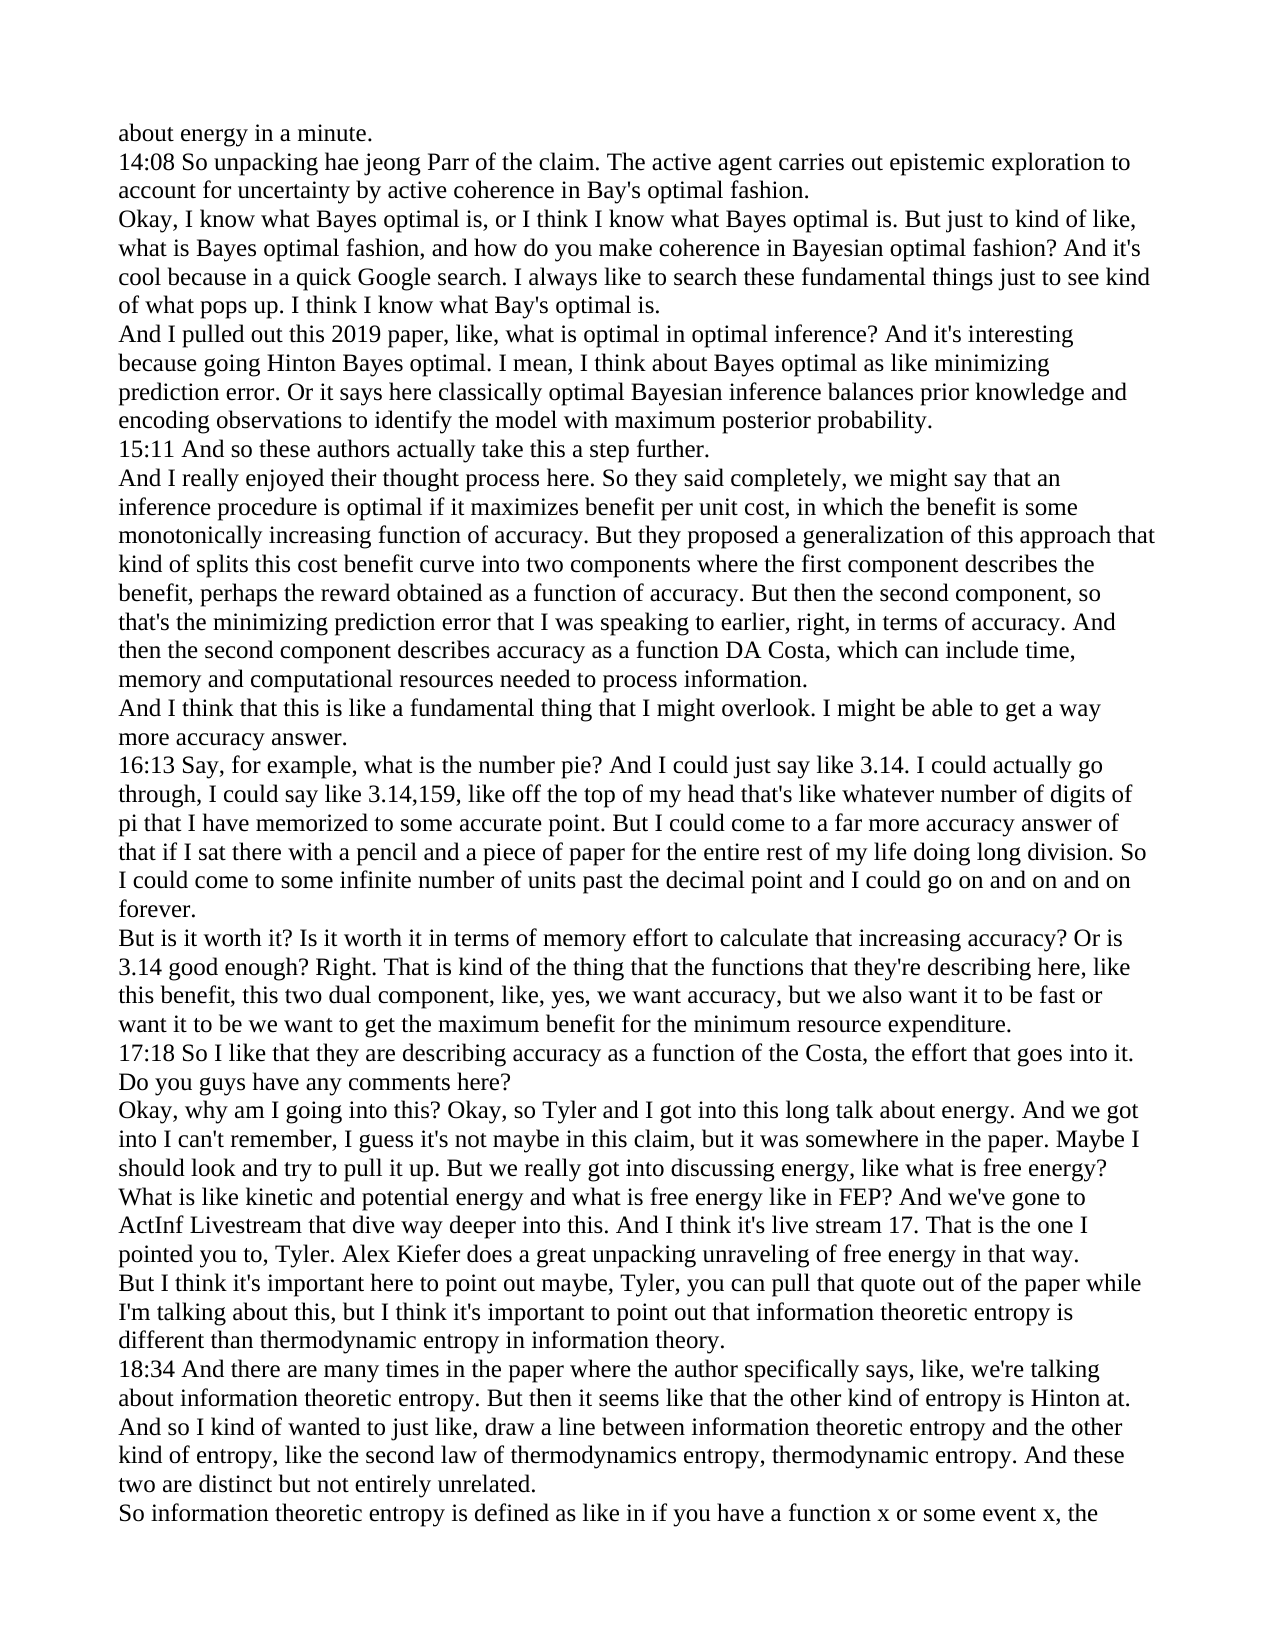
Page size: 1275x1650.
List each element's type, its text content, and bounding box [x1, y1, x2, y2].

text But I think it's important here to point out maybe, Tyler, you can pull that quote out of the paper while I'm talking about this, but I think it's important to point out that information theoretic entropy is different than thermodynamic entropy in information theory. [118, 1268, 1157, 1354]
text 18:34 And there are many times in the paper where the author specifically says, like, we're talking about information theoretic entropy. But then it seems like that the other kind of entropy is Hinton at. And so I kind of wanted to just like, draw a line between information theoretic entropy and the other kind of entropy, like the second law of thermodynamics entropy, thermodynamic entropy. And these two are distinct but not entirely unrelated. [118, 1354, 1157, 1498]
text 14:08 So unpacking hae jeong Parr of the claim. The active agent carries out epistemic exploration to account for uncertainty by active coherence in Bay's optimal fashion. [118, 147, 1157, 204]
text 15:11 And so these authors actually take this a step further. [118, 434, 1157, 463]
text So information theoretic entropy is defined as like in if you have a function x or some event x, the [118, 1498, 1157, 1527]
text And I pulled out this 2019 paper, like, what is optimal in optimal inference? And it's interesting because going Hinton Bayes optimal. I mean, I think about Bayes optimal as like minimizing prediction error. Or it says here classically optimal Bayesian inference balances prior knowledge and encoding observations to identify the model with maximum posterior probability. [118, 319, 1157, 434]
text Okay, I know what Bayes optimal is, or I think I know what Bayes optimal is. But just to kind of like, what is Bayes optimal fashion, and how do you make coherence in Bayesian optimal fashion? And it's cool because in a quick Google search. I always like to search these fundamental things just to see kind of what pops up. I think I know what Bay's optimal is. [118, 204, 1157, 319]
text What is like kinetic and potential energy and what is free energy like in FEP? And we've gone to ActInf Livestream that dive way deeper into this. And I think it's live stream 17. That is the one I pointed you to, Tyler. Alex Kiefer does a great unpacking unraveling of free energy in that way. [118, 1182, 1157, 1268]
text 17:18 So I like that they are describing accuracy as a function of the Costa, the effort that goes into it. Do you guys have any comments here? [118, 1038, 1157, 1096]
text And I think that this is like a fundamental thing that I might overlook. I might be able to get a way more accuracy answer. [118, 693, 1157, 751]
text about energy in a minute. [118, 118, 1157, 147]
text Okay, why am I going into this? Okay, so Tyler and I got into this long talk about energy. And we got into I can't remember, I guess it's not maybe in this claim, but it was somewhere in the paper. Maybe I should look and try to pull it up. But we really got into discussing energy, like what is free energy? [118, 1096, 1157, 1182]
text And I really enjoyed their thought process here. So they said completely, we might say that an inference procedure is optimal if it maximizes benefit per unit cost, in which the benefit is some monotonically increasing function of accuracy. But they proposed a generalization of this approach that kind of splits this cost benefit curve into two components where the first component describes the benefit, perhaps the reward obtained as a function of accuracy. But then the second component, so that's the minimizing prediction error that I was speaking to earlier, right, in terms of accuracy. And then the second component describes accuracy as a function DA Costa, which can include time, memory and computational resources needed to process information. [118, 463, 1157, 693]
text 16:13 Say, for example, what is the number pie? And I could just say like 3.14. I could actually go through, I could say like 3.14,159, like off the top of my head that's like whatever number of digits of pi that I have memorized to some accurate point. But I could come to a far more accuracy answer of that if I sat there with a pencil and a piece of paper for the entire rest of my life doing long division. So I could come to some infinite number of units past the decimal point and I could go on and on and on forever. [118, 751, 1157, 923]
text But is it worth it? Is it worth it in terms of memory effort to calculate that increasing accuracy? Or is 3.14 good enough? Right. That is kind of the thing that the functions that they're describing here, like this benefit, this two dual component, like, yes, we want accuracy, but we also want it to be fast or want it to be we want to get the maximum benefit for the minimum resource expenditure. [118, 923, 1157, 1038]
